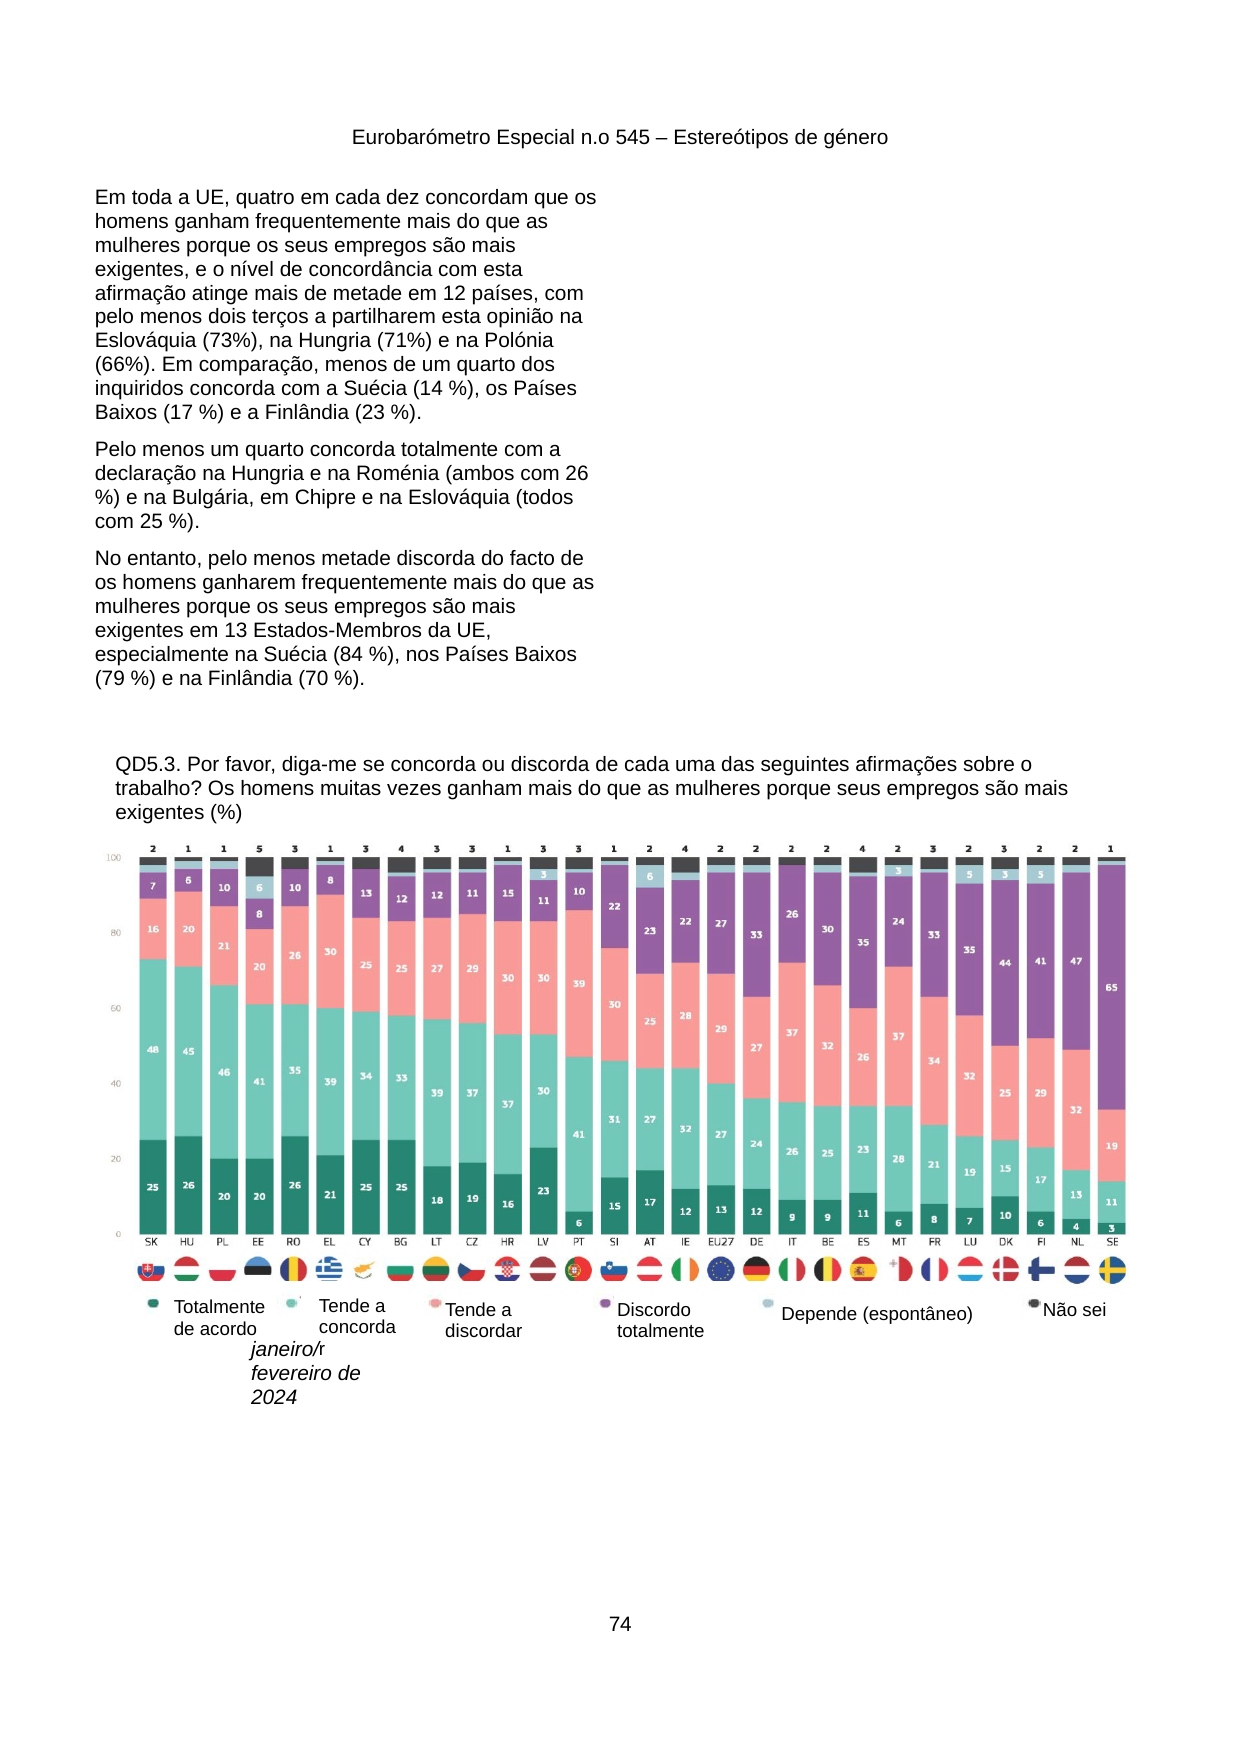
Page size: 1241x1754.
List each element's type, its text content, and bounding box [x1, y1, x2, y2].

text Pelo menos um quarto concorda totalmente com a declaração na Hungria e na Roménia (ambos com 26 %) e na Bulgária, em Chipre e na Eslováquia (todos com 25 %). [94, 437, 605, 533]
text Em toda a UE, quatro em cada dez concordam que os homens ganham frequentemente mais do que as mulheres porque os seus empregos são mais exigentes, e o nível de concordância com esta afirmação atinge mais de metade em 12 países, com pelo menos dois terços a partilharem esta opinião na Eslováquia (73%), na Hungria (71%) e na Polónia (66%). Em comparação, menos de um quarto dos inquiridos concorda com a Suécia (14 %), os Países Baixos (17 %) e a Finlândia (23 %). [94, 184, 605, 424]
picture [784, 1309, 792, 1318]
picture [97, 838, 1129, 1318]
text No entanto, pelo menos metade discorda do facto de os homens ganharem frequentemente mais do que as mulheres porque os seus empregos são mais exigentes em 13 Estados-Membros da UE, especialmente na Suécia (84 %), nos Países Baixos (79 %) e na Finlândia (70 %). [94, 546, 605, 689]
